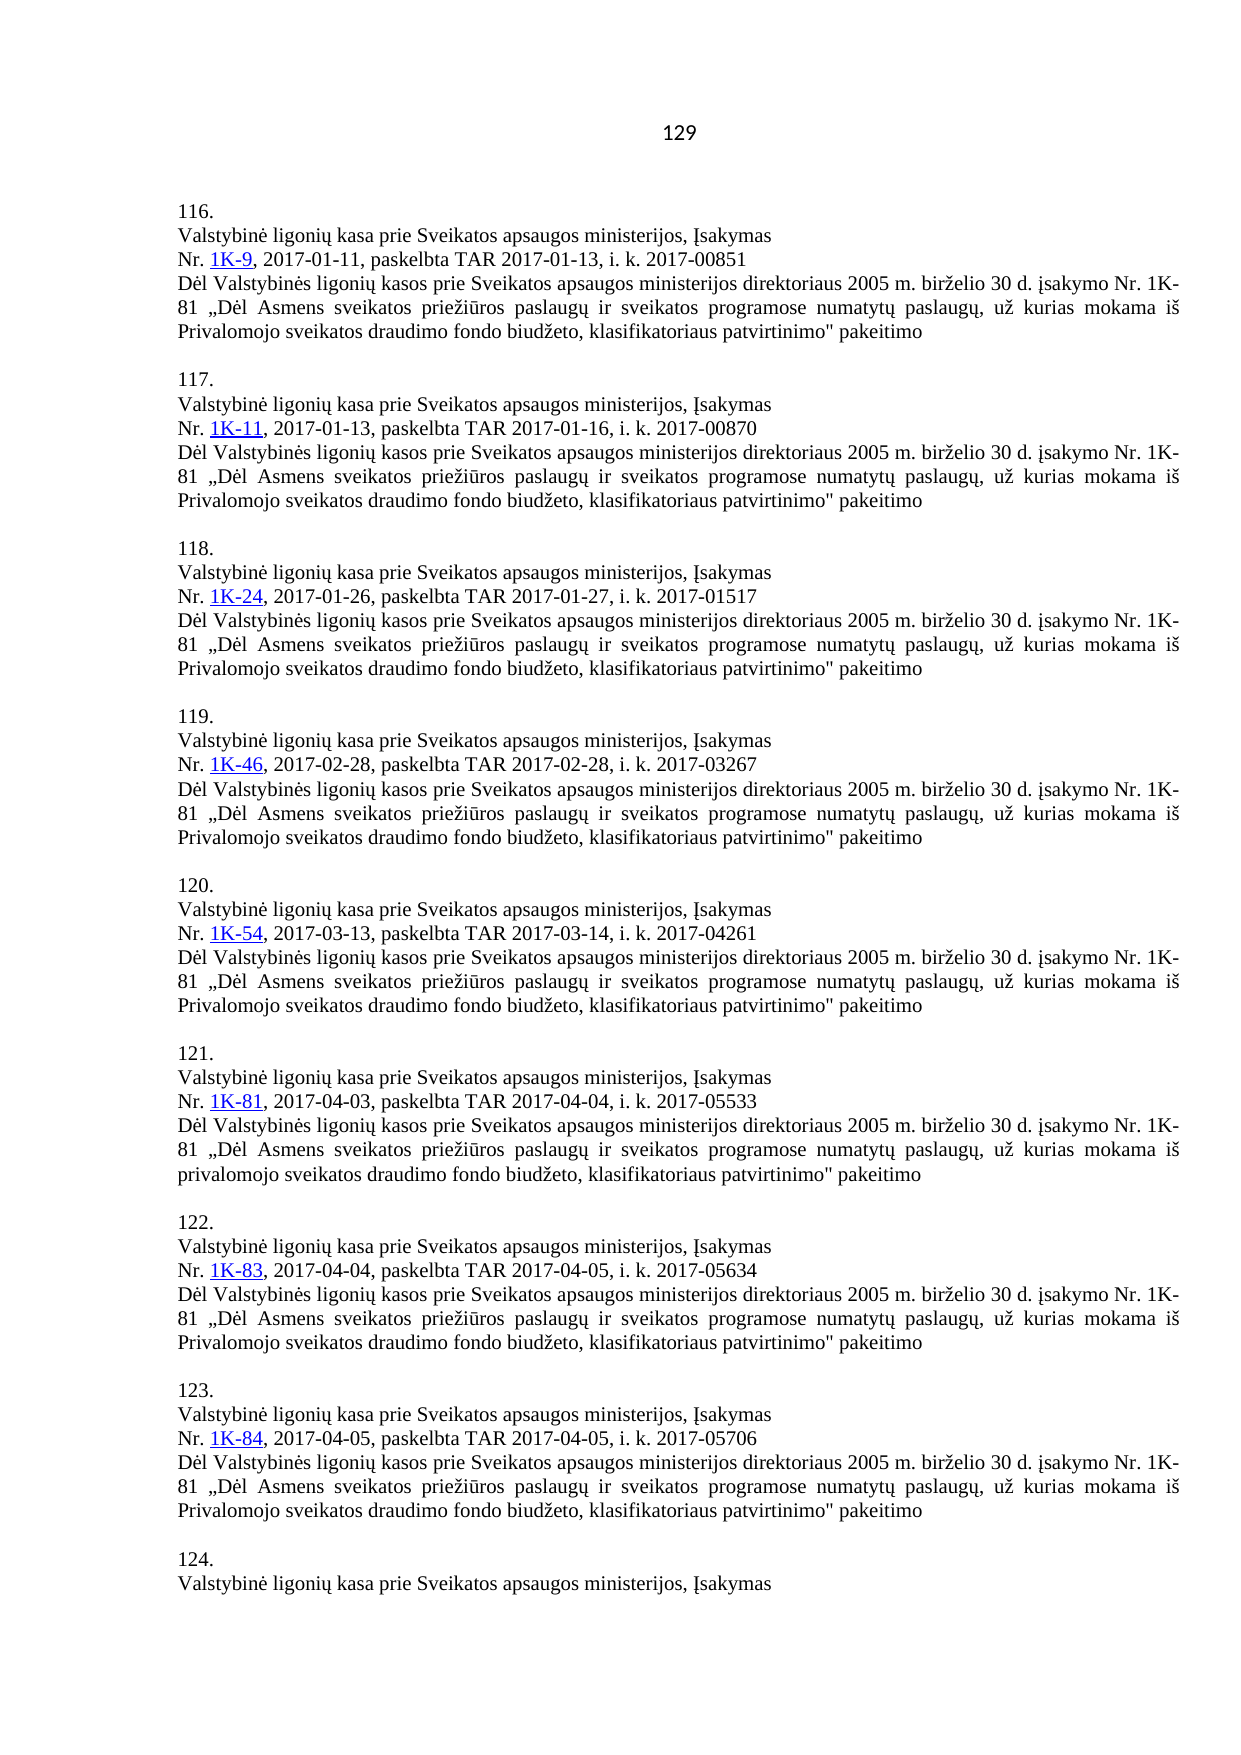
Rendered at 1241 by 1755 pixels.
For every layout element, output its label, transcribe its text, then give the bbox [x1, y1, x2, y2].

text Valstybinė ligonių kasa prie Sveikatos apsaugos ministerijos, Įsakymas [177, 391, 1181, 416]
text Valstybinė ligonių kasa prie Sveikatos apsaugos ministerijos, Įsakymas [177, 1065, 1181, 1089]
text 123. [177, 1378, 1181, 1402]
text 119. [177, 704, 1181, 728]
text Dėl Valstybinės ligonių kasos prie Sveikatos apsaugos ministerijos direktoriaus 2005 m. birželio 30 d. įsakymo Nr. 1K-81 „Dėl Asmens sveikatos priežiūros paslaugų ir sveikatos programose numatytų paslaugų, už kurias mokama iš Privalomojo sveikatos draudimo fondo biudžeto, klasifikatoriaus patvirtinimo" pakeitimo [177, 1282, 1181, 1354]
text Nr. 1K-46, 2017-02-28, paskelbta TAR 2017-02-28, i. k. 2017-03267 [177, 752, 1181, 776]
text Dėl Valstybinės ligonių kasos prie Sveikatos apsaugos ministerijos direktoriaus 2005 m. birželio 30 d. įsakymo Nr. 1K-81 „Dėl Asmens sveikatos priežiūros paslaugų ir sveikatos programose numatytų paslaugų, už kurias mokama iš Privalomojo sveikatos draudimo fondo biudžeto, klasifikatoriaus patvirtinimo" pakeitimo [177, 1450, 1181, 1522]
text 118. [177, 536, 1181, 560]
text Valstybinė ligonių kasa prie Sveikatos apsaugos ministerijos, Įsakymas [177, 1571, 1181, 1594]
text Nr. 1K-24, 2017-01-26, paskelbta TAR 2017-01-27, i. k. 2017-01517 [177, 584, 1181, 608]
text Valstybinė ligonių kasa prie Sveikatos apsaugos ministerijos, Įsakymas [177, 223, 1181, 247]
text 121. [177, 1041, 1181, 1065]
text 120. [177, 873, 1181, 897]
text 116. [177, 199, 1181, 223]
text Valstybinė ligonių kasa prie Sveikatos apsaugos ministerijos, Įsakymas [177, 897, 1181, 921]
text Valstybinė ligonių kasa prie Sveikatos apsaugos ministerijos, Įsakymas [177, 728, 1181, 752]
text Nr. 1K-11, 2017-01-13, paskelbta TAR 2017-01-16, i. k. 2017-00870 [177, 416, 1181, 439]
text Nr. 1K-54, 2017-03-13, paskelbta TAR 2017-03-14, i. k. 2017-04261 [177, 921, 1181, 945]
text Nr. 1K-9, 2017-01-11, paskelbta TAR 2017-01-13, i. k. 2017-00851 [177, 247, 1181, 271]
text Nr. 1K-84, 2017-04-05, paskelbta TAR 2017-04-05, i. k. 2017-05706 [177, 1426, 1181, 1450]
text Dėl Valstybinės ligonių kasos prie Sveikatos apsaugos ministerijos direktoriaus 2005 m. birželio 30 d. įsakymo Nr. 1K-81 „Dėl Asmens sveikatos priežiūros paslaugų ir sveikatos programose numatytų paslaugų, už kurias mokama iš Privalomojo sveikatos draudimo fondo biudžeto, klasifikatoriaus patvirtinimo" pakeitimo [177, 271, 1181, 343]
text Nr. 1K-81, 2017-04-03, paskelbta TAR 2017-04-04, i. k. 2017-05533 [177, 1089, 1181, 1113]
text Dėl Valstybinės ligonių kasos prie Sveikatos apsaugos ministerijos direktoriaus 2005 m. birželio 30 d. įsakymo Nr. 1K-81 „Dėl Asmens sveikatos priežiūros paslaugų ir sveikatos programose numatytų paslaugų, už kurias mokama iš Privalomojo sveikatos draudimo fondo biudžeto, klasifikatoriaus patvirtinimo" pakeitimo [177, 945, 1181, 1017]
text Valstybinė ligonių kasa prie Sveikatos apsaugos ministerijos, Įsakymas [177, 1234, 1181, 1258]
text Valstybinė ligonių kasa prie Sveikatos apsaugos ministerijos, Įsakymas [177, 560, 1181, 584]
text Valstybinė ligonių kasa prie Sveikatos apsaugos ministerijos, Įsakymas [177, 1402, 1181, 1426]
text Dėl Valstybinės ligonių kasos prie Sveikatos apsaugos ministerijos direktoriaus 2005 m. birželio 30 d. įsakymo Nr. 1K-81 „Dėl Asmens sveikatos priežiūros paslaugų ir sveikatos programose numatytų paslaugų, už kurias mokama iš Privalomojo sveikatos draudimo fondo biudžeto, klasifikatoriaus patvirtinimo" pakeitimo [177, 439, 1181, 512]
text 124. [177, 1546, 1181, 1571]
text Nr. 1K-83, 2017-04-04, paskelbta TAR 2017-04-05, i. k. 2017-05634 [177, 1258, 1181, 1282]
text Dėl Valstybinės ligonių kasos prie Sveikatos apsaugos ministerijos direktoriaus 2005 m. birželio 30 d. įsakymo Nr. 1K-81 „Dėl Asmens sveikatos priežiūros paslaugų ir sveikatos programose numatytų paslaugų, už kurias mokama iš privalomojo sveikatos draudimo fondo biudžeto, klasifikatoriaus patvirtinimo" pakeitimo [177, 1113, 1181, 1186]
text Dėl Valstybinės ligonių kasos prie Sveikatos apsaugos ministerijos direktoriaus 2005 m. birželio 30 d. įsakymo Nr. 1K-81 „Dėl Asmens sveikatos priežiūros paslaugų ir sveikatos programose numatytų paslaugų, už kurias mokama iš Privalomojo sveikatos draudimo fondo biudžeto, klasifikatoriaus patvirtinimo" pakeitimo [177, 608, 1181, 680]
text 122. [177, 1209, 1181, 1234]
text 117. [177, 367, 1181, 391]
text Dėl Valstybinės ligonių kasos prie Sveikatos apsaugos ministerijos direktoriaus 2005 m. birželio 30 d. įsakymo Nr. 1K-81 „Dėl Asmens sveikatos priežiūros paslaugų ir sveikatos programose numatytų paslaugų, už kurias mokama iš Privalomojo sveikatos draudimo fondo biudžeto, klasifikatoriaus patvirtinimo" pakeitimo [177, 776, 1181, 849]
